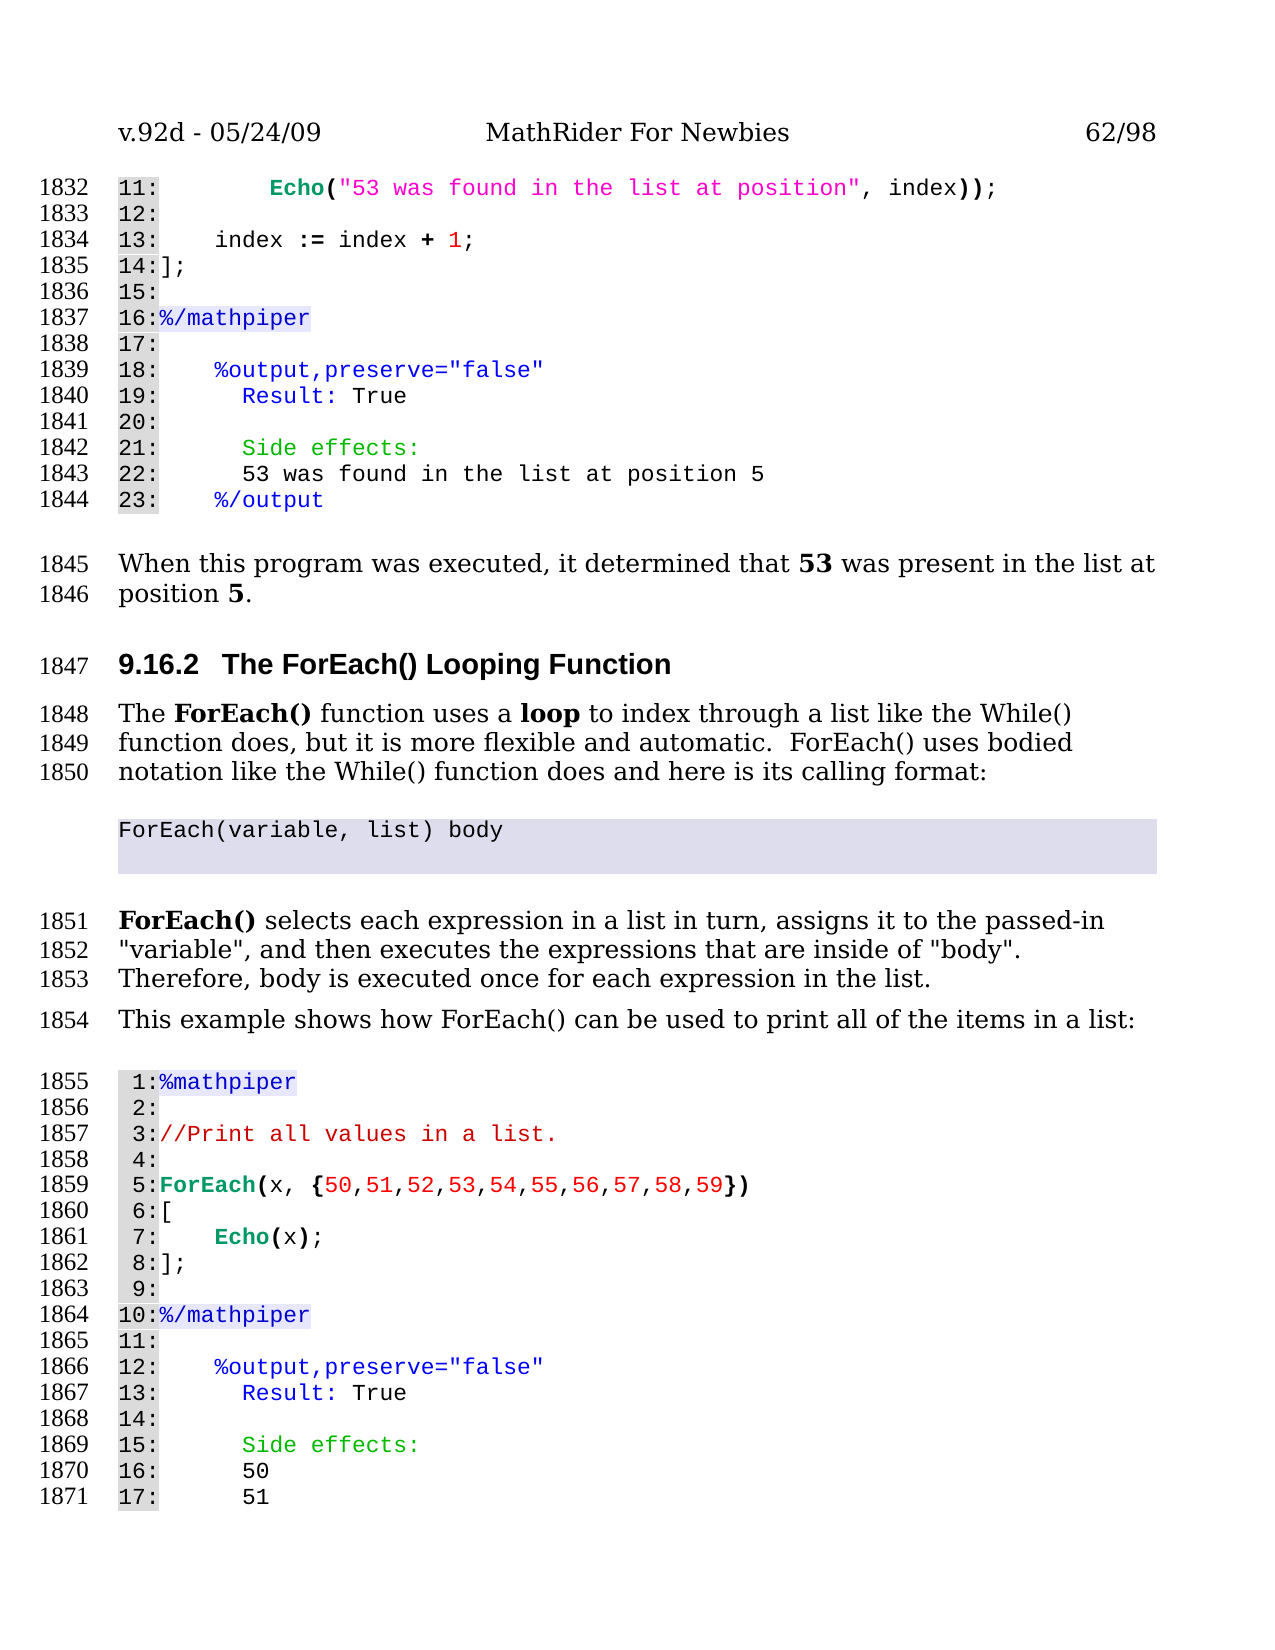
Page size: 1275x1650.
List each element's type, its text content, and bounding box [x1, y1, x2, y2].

text 10:%/mathpiper [118, 1303, 1157, 1329]
text The ForEach() function uses a loop to index through a list like the While() function does, but it is more flexible and automatic. ForEach() uses bodied notation like the While() function does and here is its calling format: [118, 699, 1157, 787]
text 15: [118, 281, 1157, 306]
text 14:]; [118, 254, 1157, 281]
text 7: Echo(x); [118, 1226, 1157, 1252]
text 21: Side effects: [118, 436, 1157, 462]
text 15: Side effects: [118, 1433, 1157, 1459]
text 22: 53 was found in the list at position 5 [118, 462, 1157, 488]
text When this program was executed, it determined that 53 was present in the list at position 5. [118, 549, 1157, 608]
text ForEach() selects each expression in a list in turn, assigns it to the passed-in "variable", and then executes the expressions that are inside of "body". Therefore, body is executed once for each expression in the list. [118, 906, 1157, 994]
text 6:[ [118, 1200, 1157, 1226]
text 18: %output,preserve="false" [118, 358, 1157, 384]
text 17: 51 [118, 1485, 1157, 1511]
text 9: [118, 1278, 1157, 1303]
table_header ForEach(variable, list) body [118, 819, 1157, 874]
subtitle The ForEach() Looping Function [118, 647, 1157, 681]
text 19: Result: True [118, 384, 1157, 410]
text 2: [118, 1096, 1157, 1122]
text 13: Result: True [118, 1381, 1157, 1407]
text 13: index := index + 1; [118, 229, 1157, 254]
text This example shows how ForEach() can be used to print all of the items in a list: [118, 1006, 1157, 1035]
text 16:%/mathpiper [118, 306, 1157, 332]
text 23: %/output [118, 488, 1157, 514]
text 8:]; [118, 1252, 1157, 1278]
text 16: 50 [118, 1459, 1157, 1485]
text 12: [118, 203, 1157, 229]
text 4: [118, 1148, 1157, 1174]
text 12: %output,preserve="false" [118, 1355, 1157, 1381]
text 14: [118, 1407, 1157, 1433]
text 1:%mathpiper [118, 1070, 1157, 1096]
text 17: [118, 332, 1157, 358]
text 11: [118, 1329, 1157, 1355]
text 11: Echo("53 was found in the list at position", index)); [118, 177, 1157, 203]
text 20: [118, 410, 1157, 436]
text 5:ForEach(x, {50,51,52,53,54,55,56,57,58,59}) [118, 1174, 1157, 1200]
text 3://Print all values in a list. [118, 1122, 1157, 1148]
